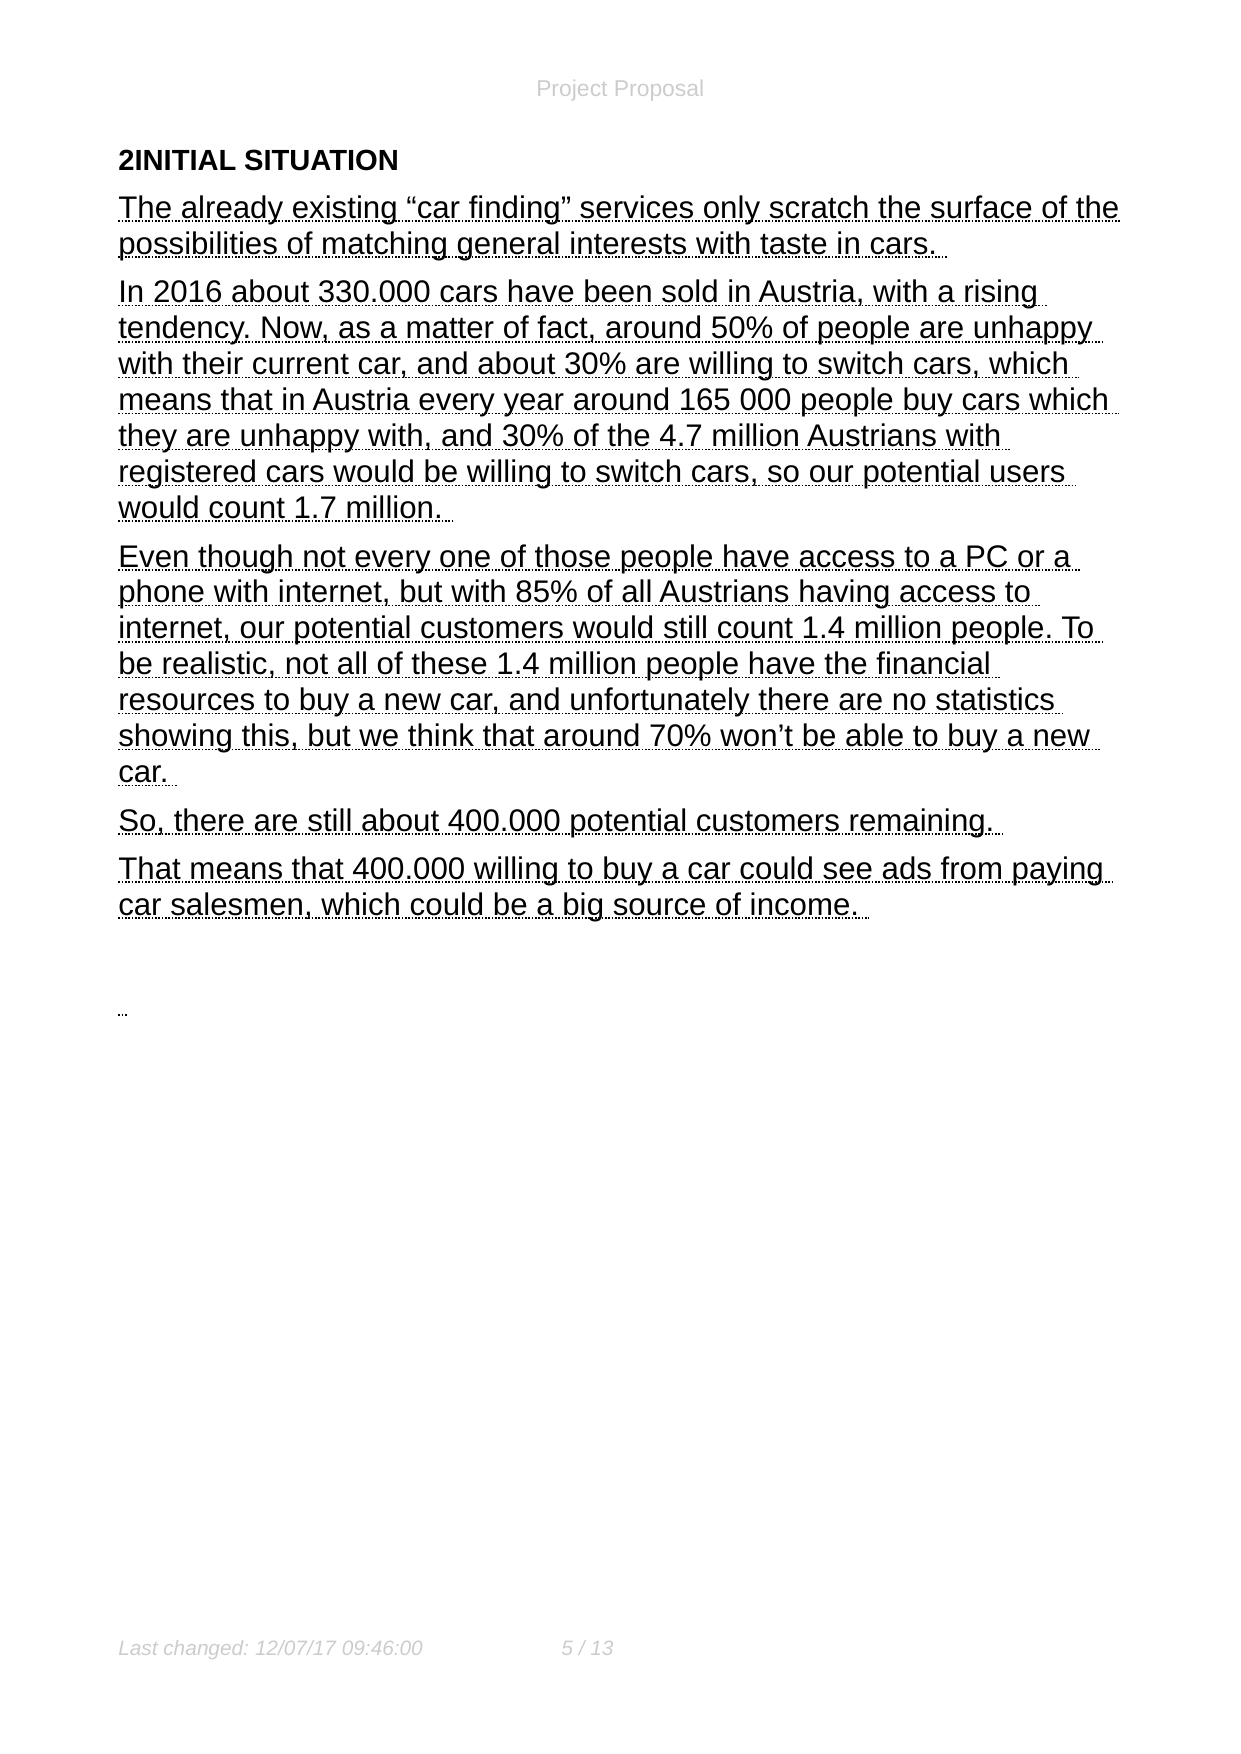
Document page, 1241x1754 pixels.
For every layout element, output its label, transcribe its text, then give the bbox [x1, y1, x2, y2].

text So, there are still about 400.000 potential customers remaining. [118, 802, 1122, 838]
text That means that 400.000 willing to buy a car could see ads from paying car salesmen, which could be a big source of income. [118, 850, 1122, 922]
text Even though not every one of those people have access to a PC or a phone with internet, but with 85% of all Austrians having access to internet, our potential customers would still count 1.4 million people. To be realistic, not all of these 1.4 million people have the financial resources to buy a new car, and unfortunately there are no statistics showing this, but we think that around 70% won’t be able to buy a new car. [118, 538, 1122, 789]
subtitle Initial Situation [118, 143, 1122, 177]
text The already existing “car finding” services only scratch the surface of the possibilities of matching general interests with taste in cars. [118, 189, 1122, 261]
text In 2016 about 330.000 cars have been sold in Austria, with a rising tendency. Now, as a matter of fact, around 50% of people are unhappy with their current car, and about 30% are willing to switch cars, which means that in Austria every year around 165 000 people buy cars which they are unhappy with, and 30% of the 4.7 million Austrians with registered cars would be willing to switch cars, so our potential users would count 1.7 million. [118, 273, 1122, 525]
